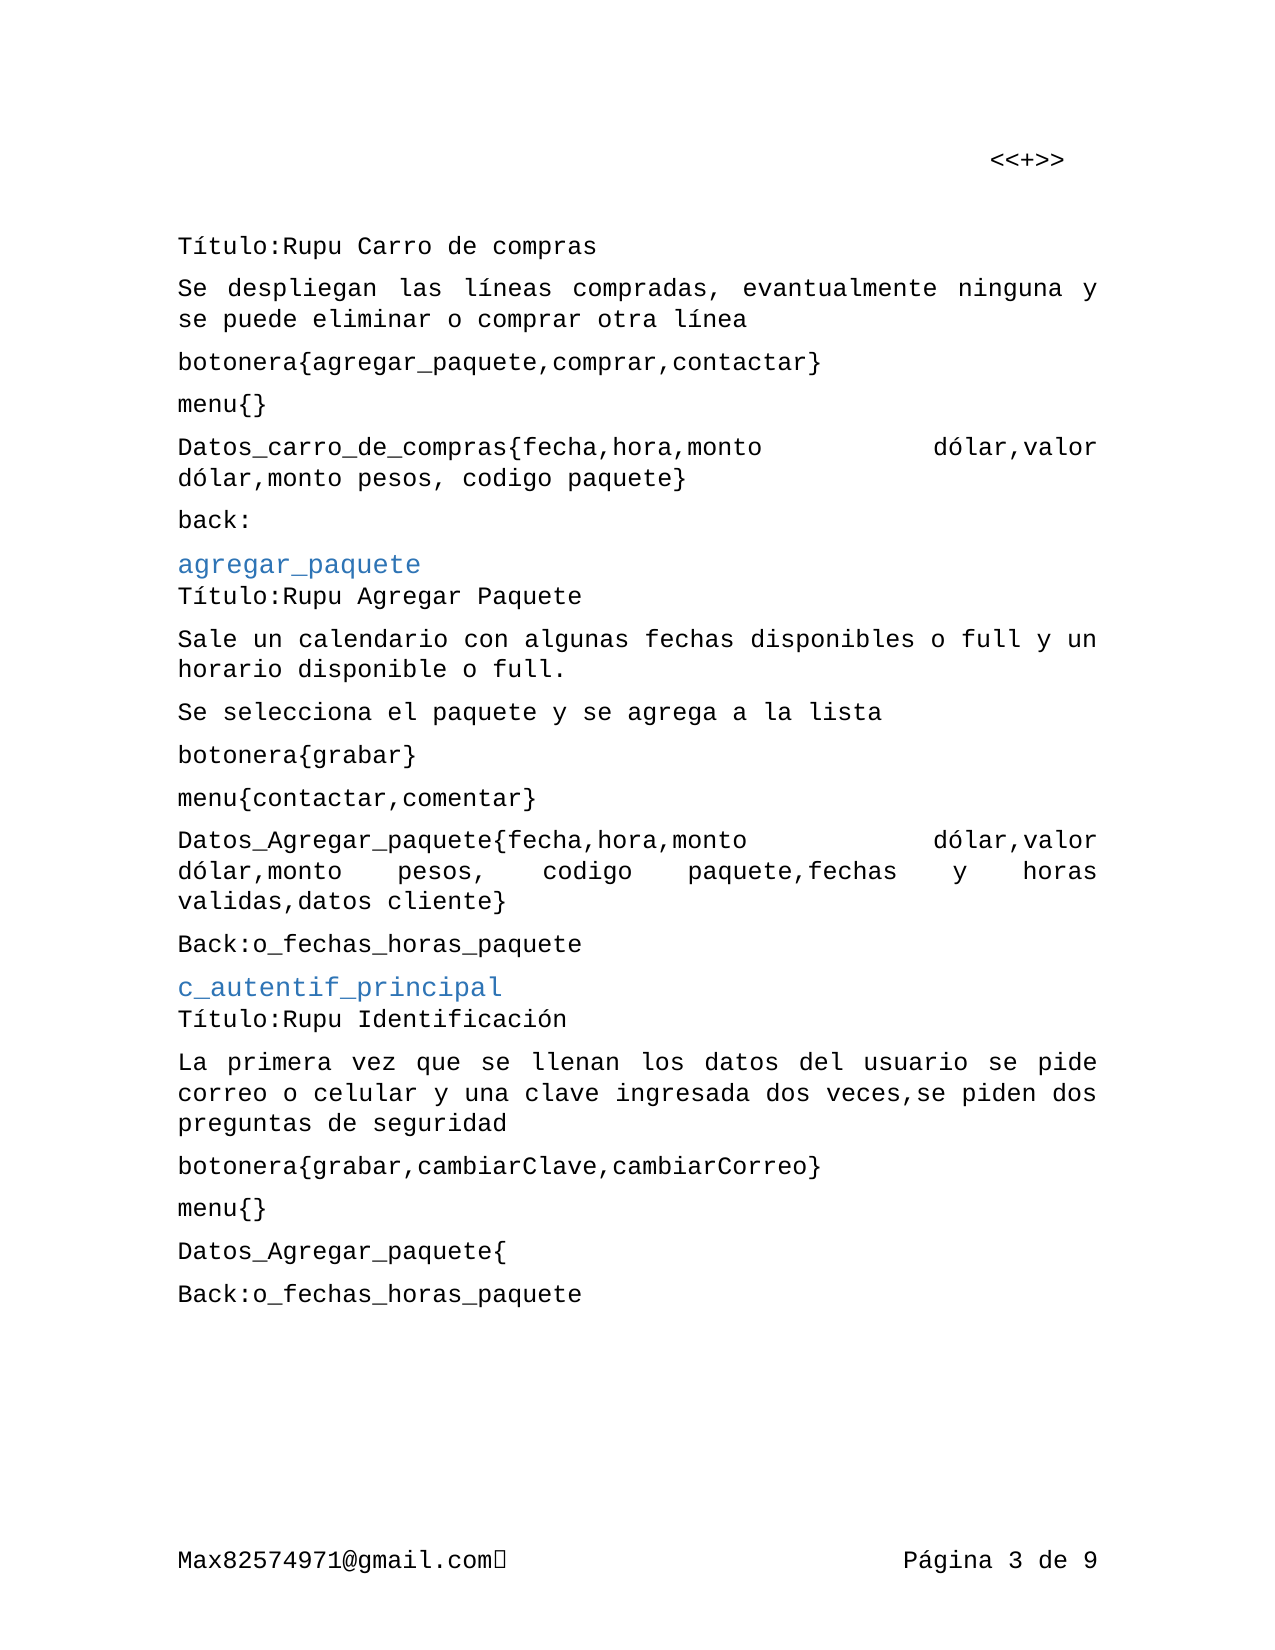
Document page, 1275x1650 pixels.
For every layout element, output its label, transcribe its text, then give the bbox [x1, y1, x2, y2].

text botonera{grabar,cambiarClave,cambiarCorreo} [177, 1153, 1098, 1182]
text Título:Rupu Agregar Paquete [177, 583, 1098, 612]
text Back:o_fechas_horas_paquete [177, 1282, 1098, 1310]
text Se selecciona el paquete y se agrega a la lista [177, 699, 1098, 728]
text botonera{grabar} [177, 742, 1098, 771]
text Back:o_fechas_horas_paquete [177, 931, 1098, 960]
text back: [177, 508, 1098, 536]
text Título:Rupu Carro de compras [177, 233, 1098, 262]
text Datos_Agregar_paquete{fecha,hora,monto dólar,valor dólar,monto pesos, codigo paquete,fechas y horas validas,datos cliente} [177, 828, 1098, 917]
text Sale un calendario con algunas fechas disponibles o full y un horario disponible o full. [177, 626, 1098, 685]
text menu{} [177, 1196, 1098, 1224]
text Se despliegan las líneas compradas, evantualmente ninguna y se puede eliminar o comprar otra línea [177, 276, 1098, 335]
text menu{contactar,comentar} [177, 785, 1098, 813]
text menu{} [177, 392, 1098, 420]
text botonera{agregar_paquete,comprar,contactar} [177, 349, 1098, 377]
subtitle agregar_paquete [177, 551, 1098, 581]
text Título:Rupu Identificación [177, 1007, 1098, 1035]
text <<+>> [177, 148, 1098, 176]
text Datos_carro_de_compras{fecha,hora,monto dólar,valor dólar,monto pesos, codigo paquete} [177, 435, 1098, 493]
subtitle c_autentif_principal [177, 974, 1098, 1005]
text Datos_Agregar_paquete{ [177, 1239, 1098, 1267]
text La primera vez que se llenan los datos del usuario se pide correo o celular y una clave ingresada dos veces,se piden dos preguntas de seguridad [177, 1050, 1098, 1139]
